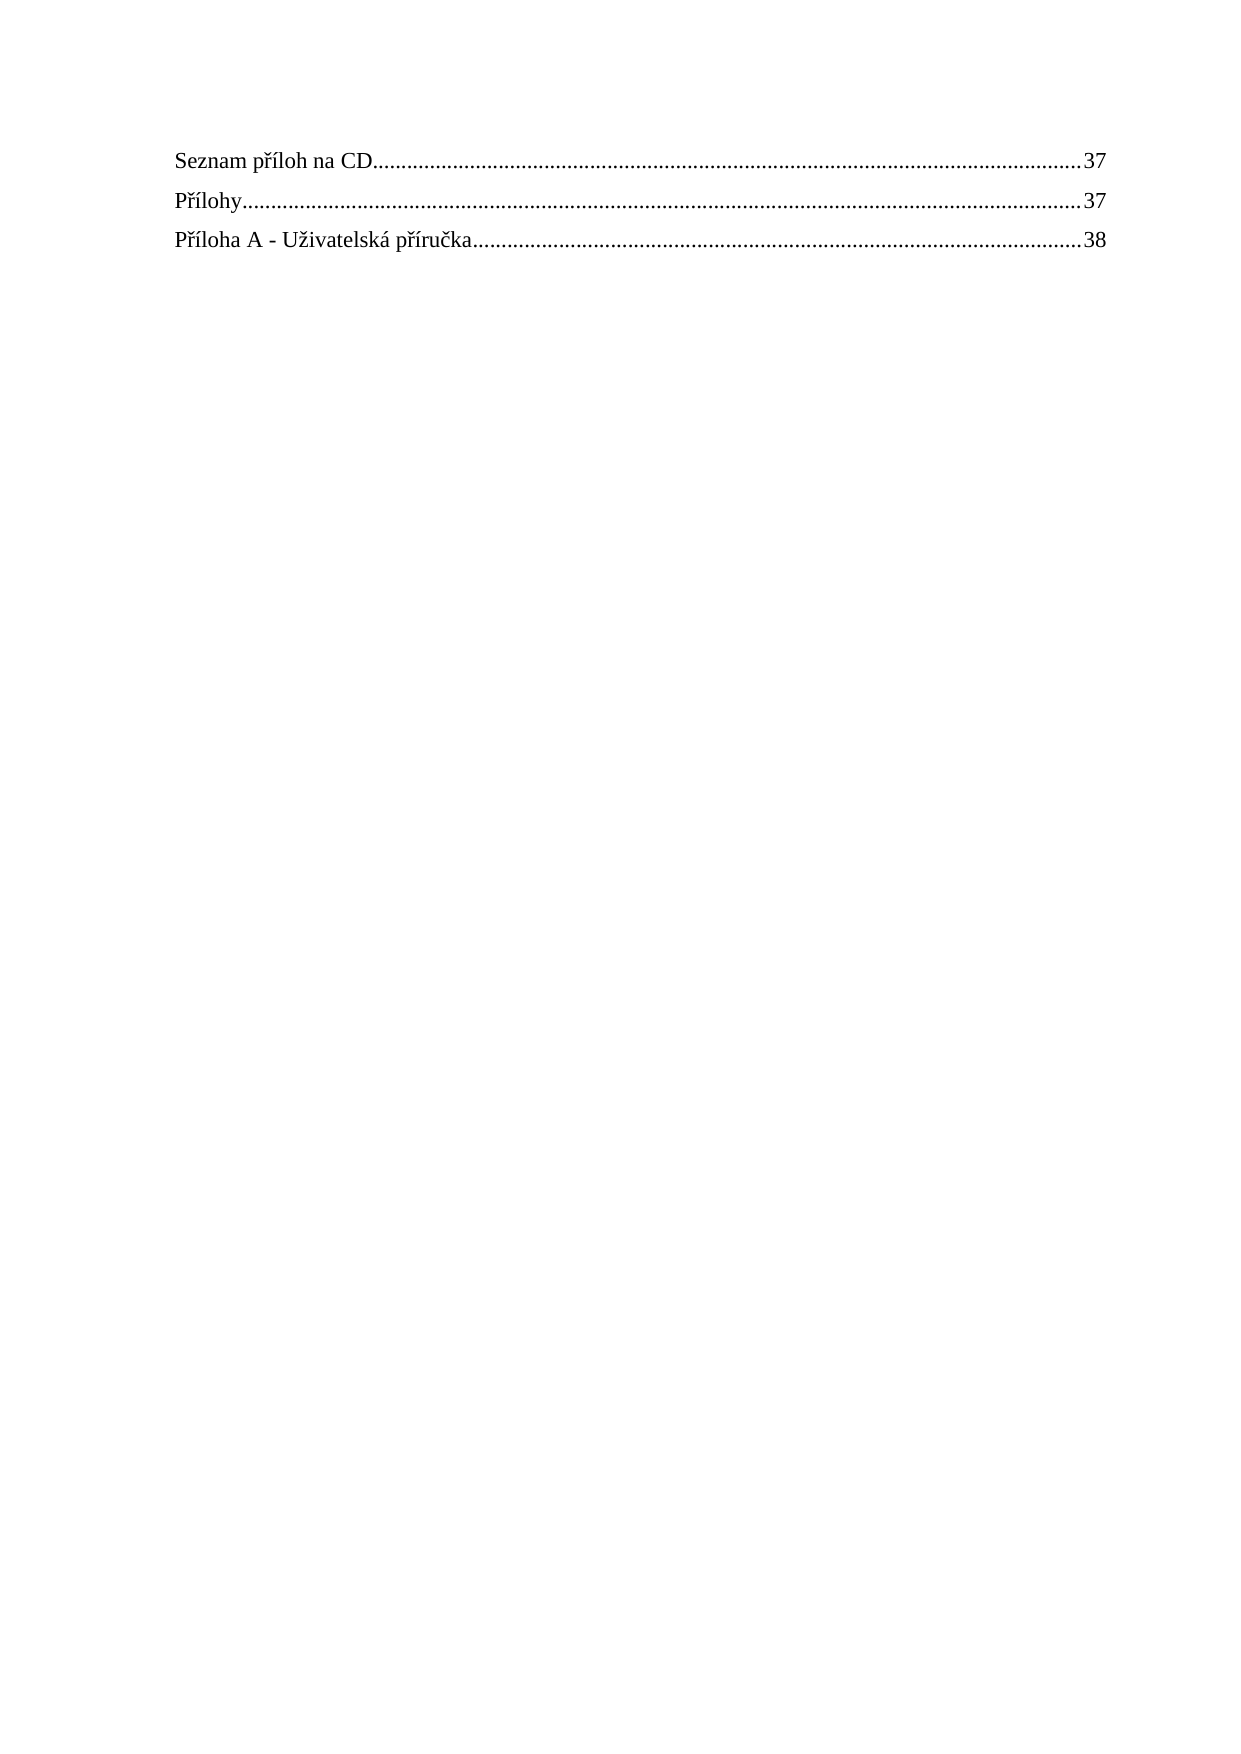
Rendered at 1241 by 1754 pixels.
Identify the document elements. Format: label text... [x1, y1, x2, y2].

text Seznam příloh na CD 37 [169, 148, 1106, 174]
text Příloha A - Uživatelská příručka 38 [169, 227, 1106, 253]
text Přílohy 37 [169, 187, 1106, 213]
